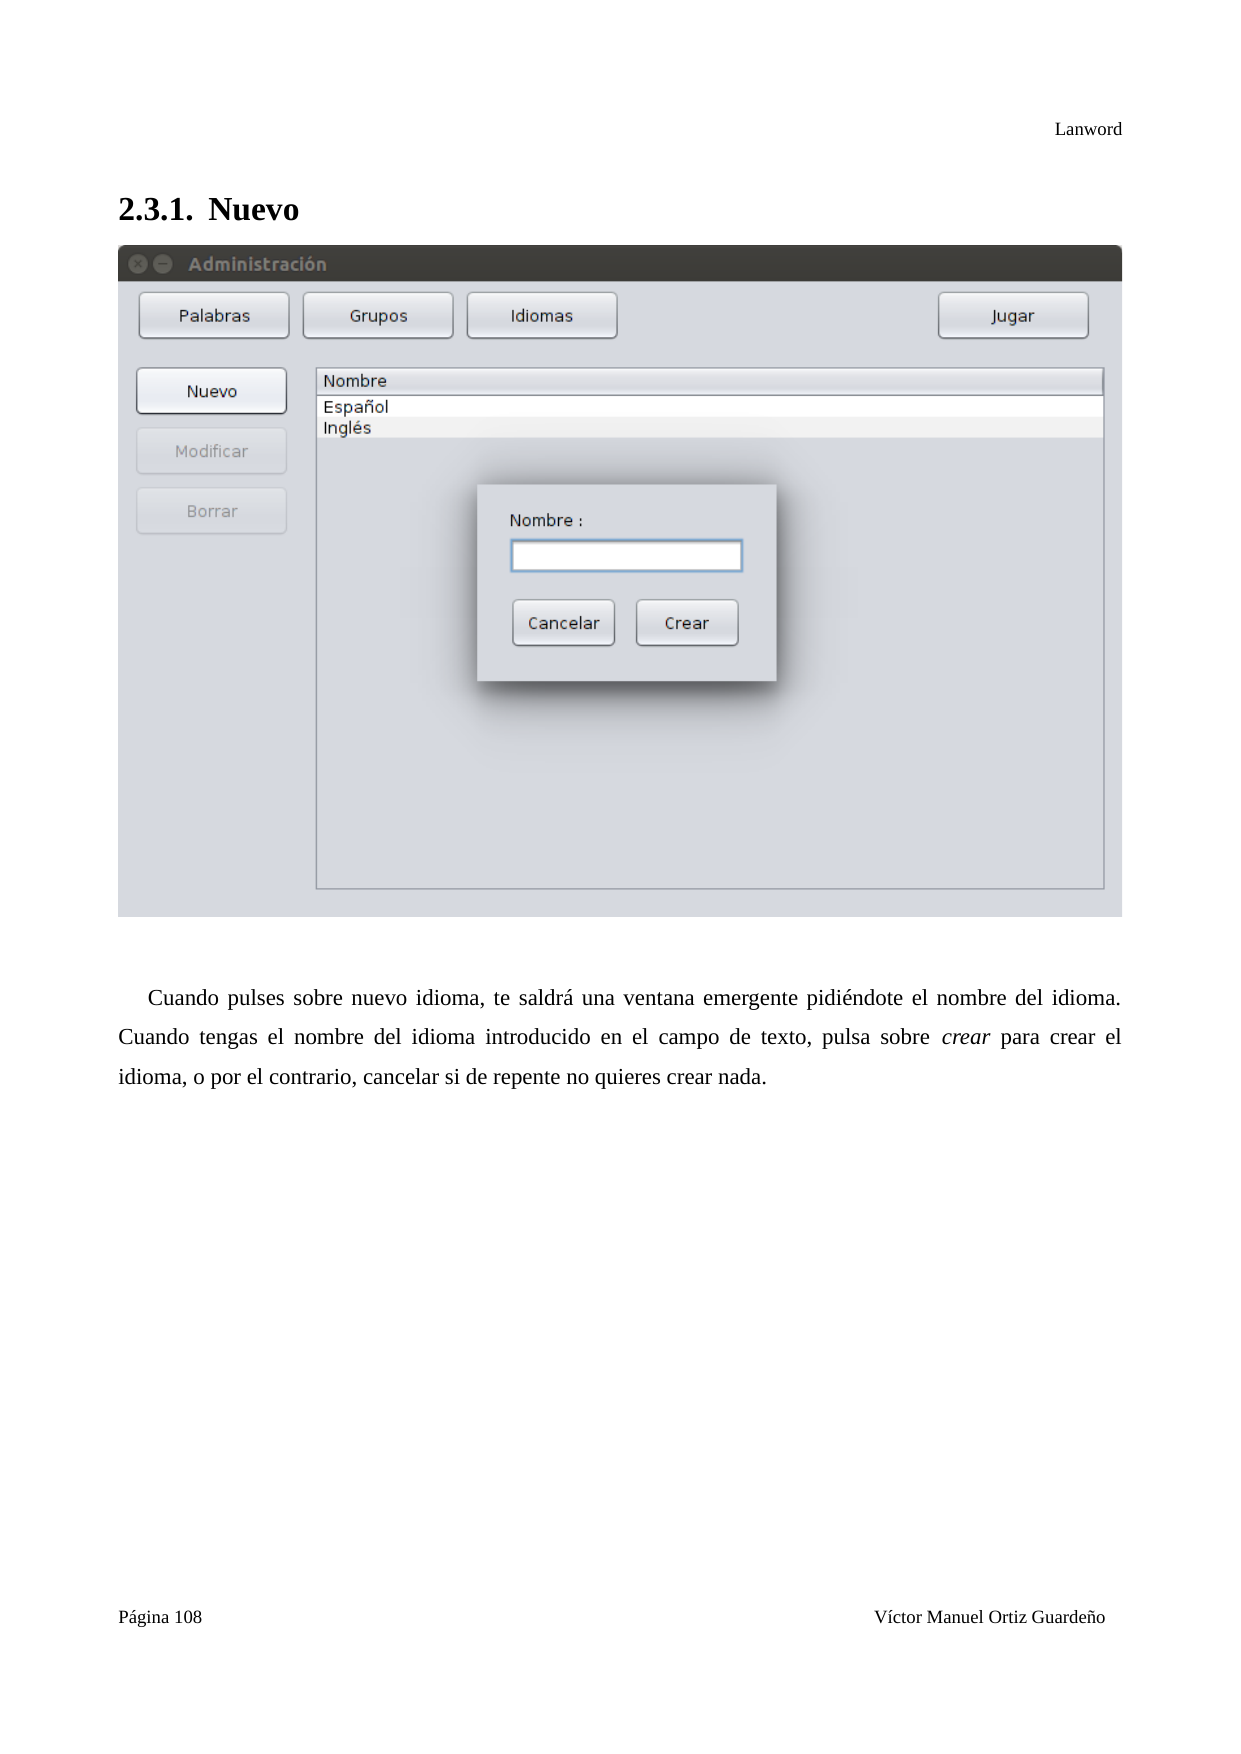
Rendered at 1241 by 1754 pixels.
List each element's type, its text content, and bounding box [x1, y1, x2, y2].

picture [118, 245, 1123, 917]
subtitle Nuevo [118, 189, 1122, 228]
text Cuando pulses sobre nuevo idioma, te saldrá una ventana emergente pidiéndote el nombre del idioma. Cuando tengas el nombre del idioma introducido en el campo de texto, pulsa sobre crear para crear el idioma, o por el contrario, cancelar si de repente no quieres crear nada. [118, 984, 1122, 1089]
